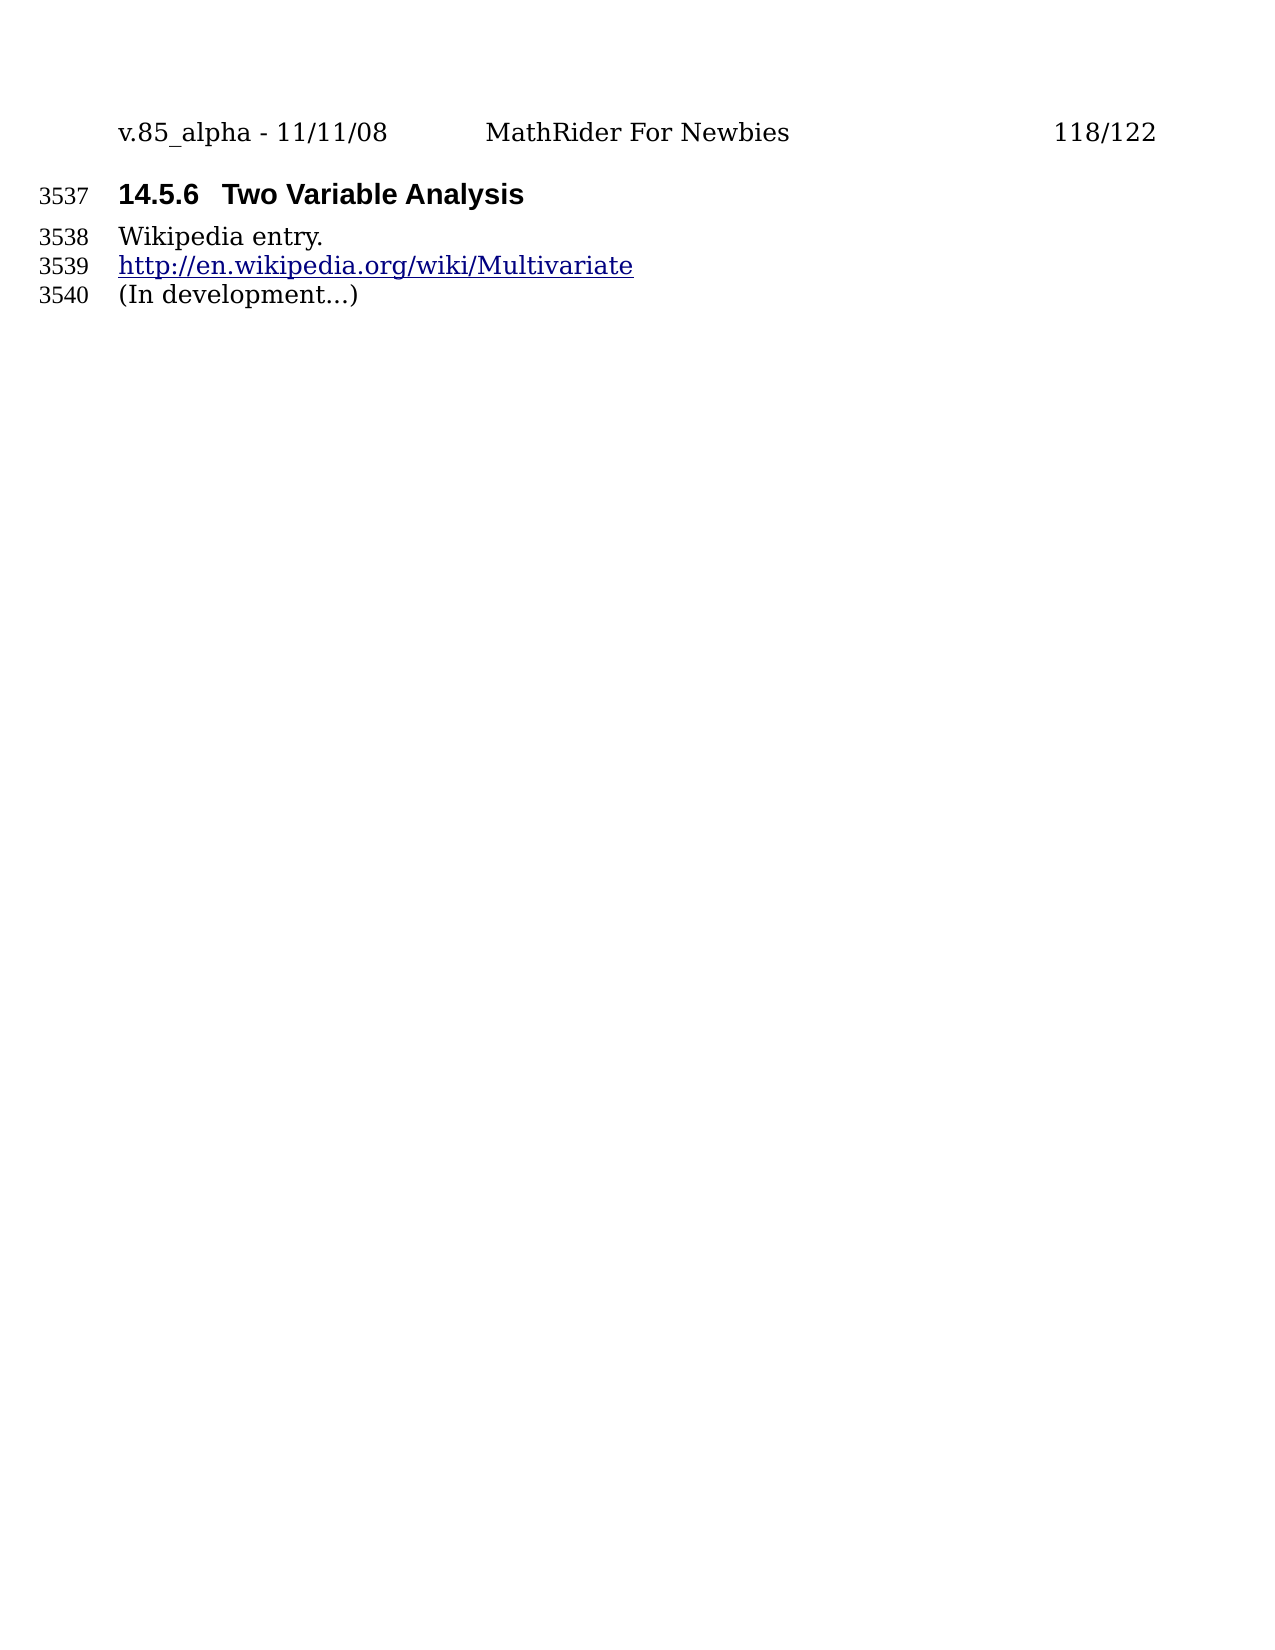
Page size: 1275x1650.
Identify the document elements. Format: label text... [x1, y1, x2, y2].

text http://en.wikipedia.org/wiki/Multivariate [118, 251, 1157, 281]
text (In development...) [118, 281, 1157, 310]
text Wikipedia entry. [118, 222, 1157, 251]
subtitle Two Variable Analysis [118, 177, 1157, 210]
